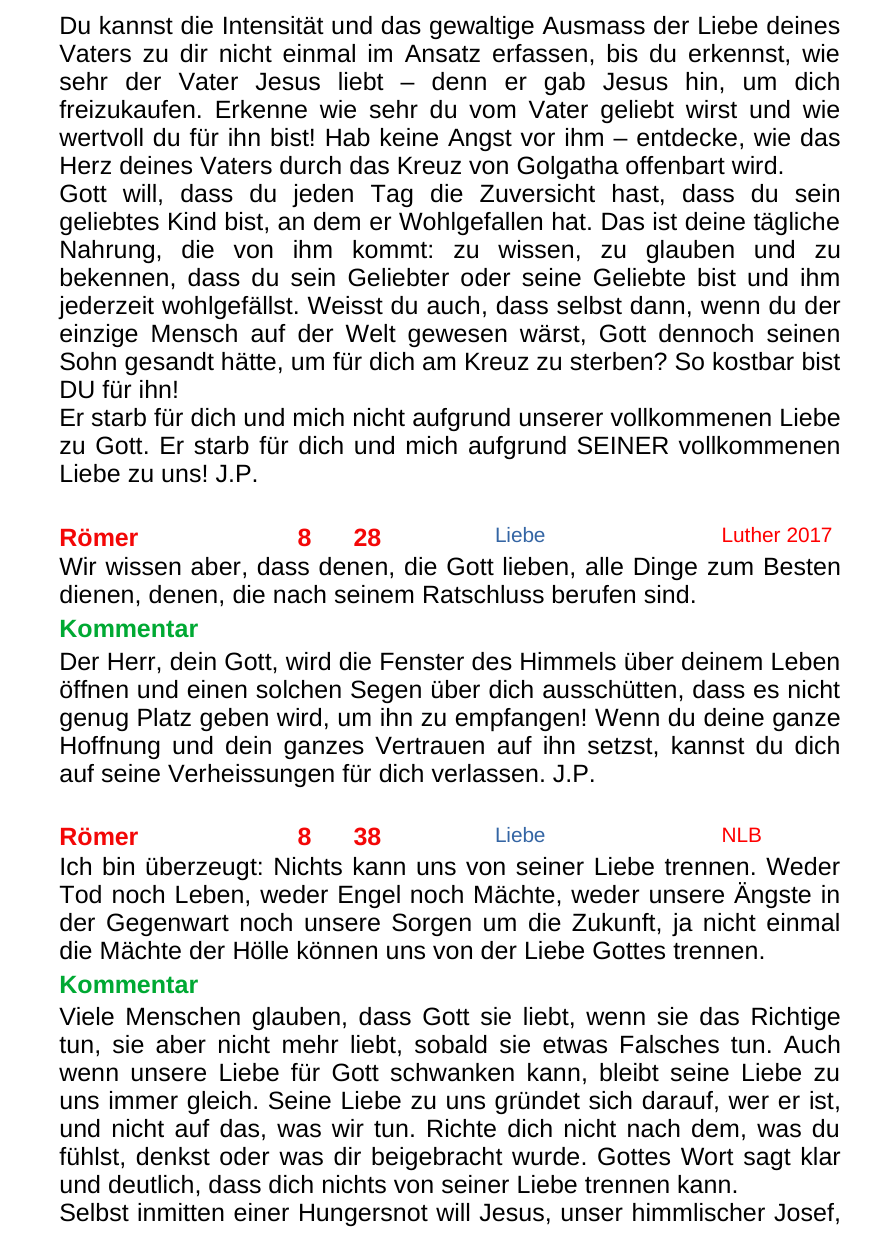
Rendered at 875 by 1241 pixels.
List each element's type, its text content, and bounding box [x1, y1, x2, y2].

table_cell [59, 965, 844, 971]
table_cell [59, 488, 844, 524]
table_cell [495, 615, 677, 645]
table_cell NLB [721, 823, 844, 853]
table_cell [298, 615, 342, 645]
table_cell [721, 971, 842, 1000]
table_cell [677, 971, 721, 1000]
table_cell [495, 971, 677, 1000]
table_cell 28 [353, 524, 427, 553]
table_cell [677, 615, 721, 645]
table_cell [342, 524, 353, 553]
table_cell [206, 615, 297, 645]
table_cell Viele Menschen glauben, dass Gott sie liebt, wenn sie das Richtige tun, sie aber nicht mehr liebt, sobald sie etwas Falsches tun. Auch wenn unsere Liebe für Gott schwanken kann, bleibt seine Liebe zu uns immer gleich. Seine Liebe zu uns gründet sich darauf, wer er ist, und nicht auf das, was wir tun. Richte dich nicht nach dem, was du fühlst, denkst oder was dir beigebracht wurde. Gottes Wort sagt klar und deutlich, dass dich nichts von seiner Liebe trennen kann. Selbst inmitten einer Hungersnot will Jesus, unser himmlischer Josef, [59, 1003, 842, 1227]
table_cell [206, 971, 297, 1000]
table_cell Kommentar [59, 971, 206, 1000]
table_cell [342, 823, 353, 853]
table_cell Luther 2017 [721, 524, 844, 553]
table_cell 38 [353, 823, 427, 853]
table_cell [59, 788, 844, 823]
table_cell [677, 823, 721, 853]
table_cell [342, 615, 353, 645]
table_cell [427, 524, 495, 553]
table_cell [59, 609, 844, 615]
table_cell [353, 615, 427, 645]
table_cell [298, 971, 342, 1000]
table_cell [677, 524, 721, 553]
table_cell Römer [59, 524, 297, 553]
table_cell Der Herr, dein Gott, wird die Fenster des Himmels über deinem Leben öffnen und einen solchen Segen über dich ausschütten, dass es nicht genug Platz geben wird, um ihn zu empfangen! Wenn du deine ganze Hoffnung und dein ganzes Vertrauen auf ihn setzst, kannst du dich auf seine Verheissungen für dich verlassen. J.P. [59, 648, 842, 788]
table_cell [353, 971, 427, 1000]
table_cell Wir wissen aber, dass denen, die Gott lieben, alle Dinge zum Besten dienen, denen, die nach seinem Ratschluss berufen sind. [59, 553, 842, 609]
table_cell Liebe [495, 524, 677, 553]
table_cell Römer [59, 823, 297, 853]
table_cell Ich bin überzeugt: Nichts kann uns von seiner Liebe trennen. Weder Tod noch Leben, weder Engel noch Mächte, weder unsere Ängste in der Gegenwart noch unsere Sorgen um die Zukunft, ja nicht einmal die Mächte der Hölle können uns von der Liebe Gottes trennen. [59, 853, 842, 965]
table_cell [721, 615, 842, 645]
table_cell [427, 615, 495, 645]
table_cell 8 [298, 823, 342, 853]
table_cell [342, 971, 353, 1000]
table_cell [427, 971, 495, 1000]
table_cell Liebe [495, 823, 677, 853]
table_cell 8 [298, 524, 342, 553]
table_cell Du kannst die Intensität und das gewaltige Ausmass der Liebe deines Vaters zu dir nicht einmal im Ansatz erfassen, bis du erkennst, wie sehr der Vater Jesus liebt – denn er gab Jesus hin, um dich freizukaufen. Erkenne wie sehr du vom Vater geliebt wirst und wie wertvoll du für ihn bist! Hab keine Angst vor ihm – entdecke, wie das Herz deines Vaters durch das Kreuz von Golgatha offenbart wird. Gott will, dass du jeden Tag die Zuversicht hast, dass du sein geliebtes Kind bist, an dem er Wohlgefallen hat. Das ist deine tägliche Nahrung, die von ihm kommt: zu wissen, zu glauben und zu bekennen, dass du sein Geliebter oder seine Geliebte bist und ihm jederzeit wohlgefällst. Weisst du auch, dass selbst dann, wenn du der einzige Mensch auf der Welt gewesen wärst, Gott dennoch seinen Sohn gesandt hätte, um für dich am Kreuz zu sterben? So kostbar bist DU für ihn! Er starb für dich und mich nicht aufgrund unserer vollkommenen Liebe zu Gott. Er starb für dich und mich aufgrund SEINER vollkommenen Liebe zu uns! J.P. [59, 12, 842, 488]
table_cell [427, 823, 495, 853]
table_cell Kommentar [59, 615, 206, 645]
